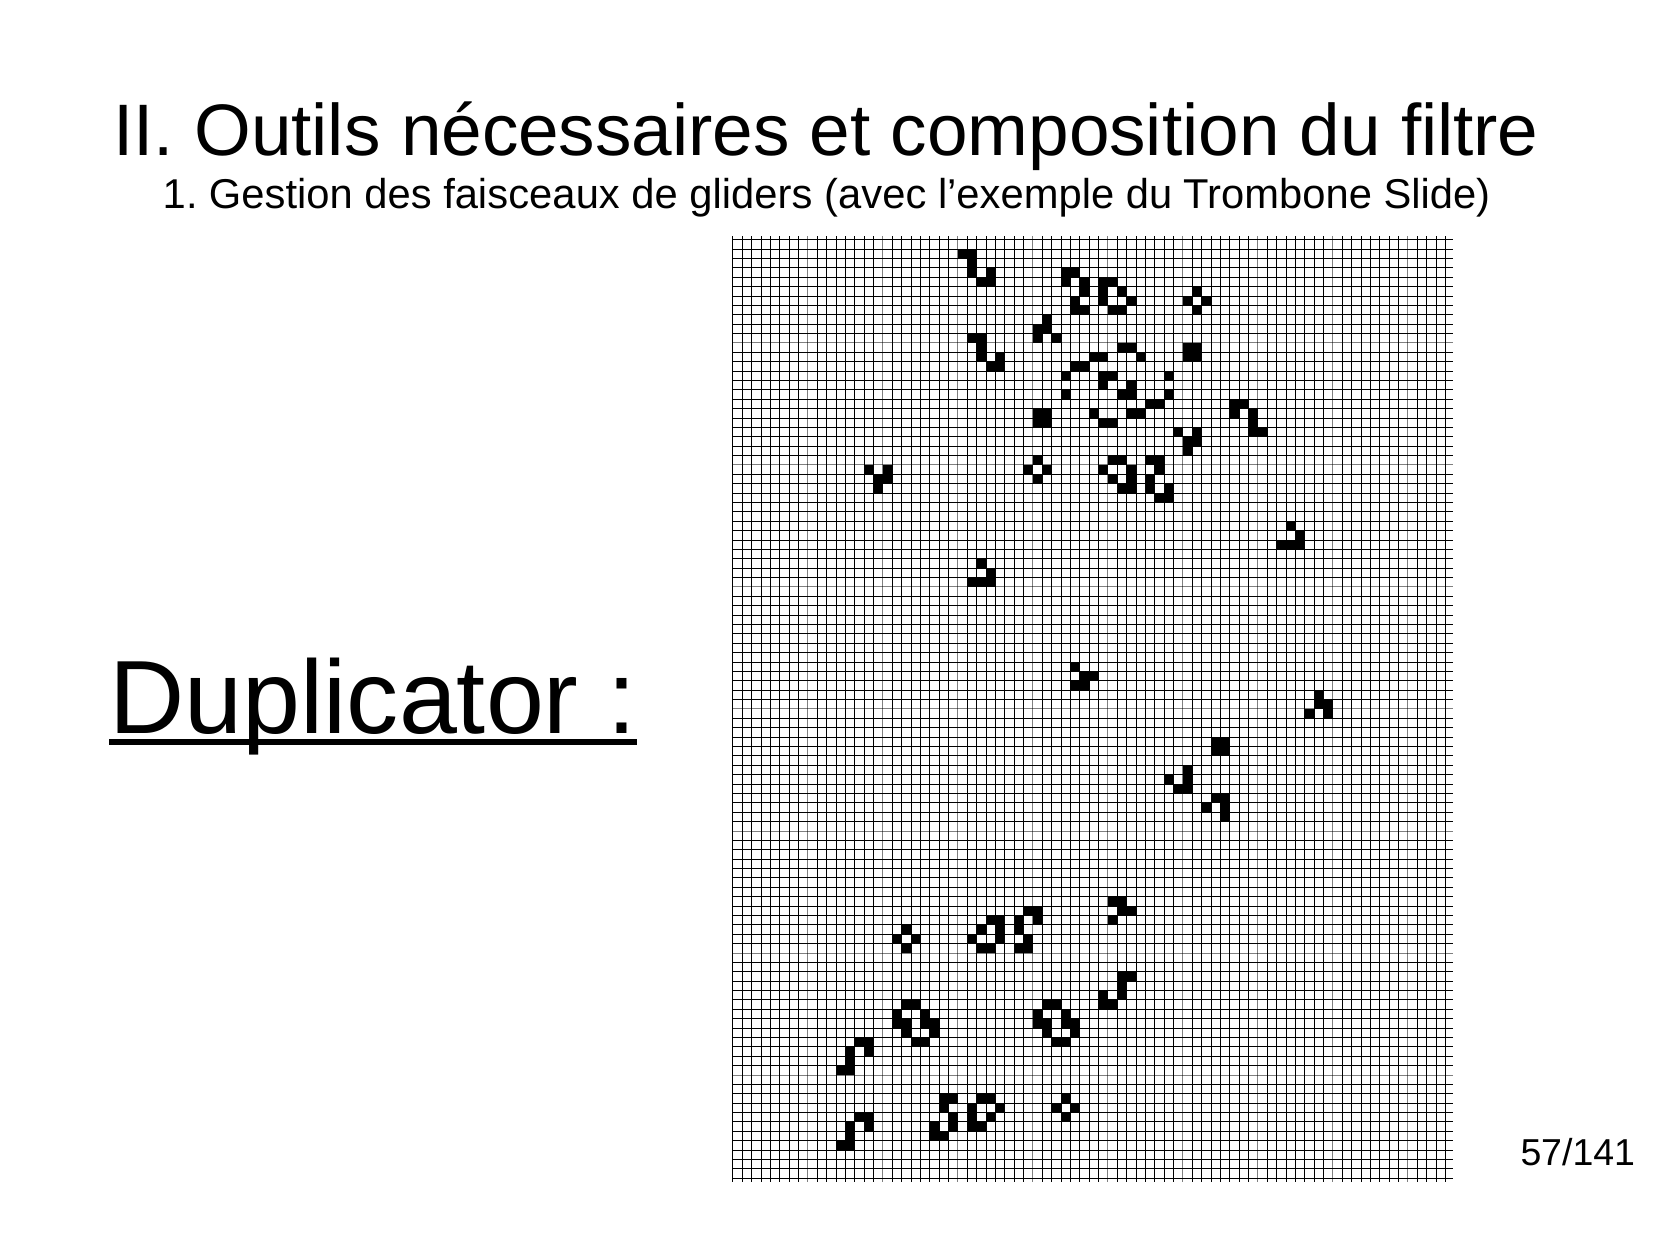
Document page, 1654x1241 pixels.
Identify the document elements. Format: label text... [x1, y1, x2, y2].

picture [732, 236, 1453, 1182]
text_box <number>/141 [1505, 1124, 1654, 1182]
title II. Outils nécessaires et composition du filtre 1. Gestion des faisceaux de gliders (avec l’exemple du Trombone Slide) [82, 49, 1571, 257]
text_box Duplicator : [94, 631, 652, 763]
